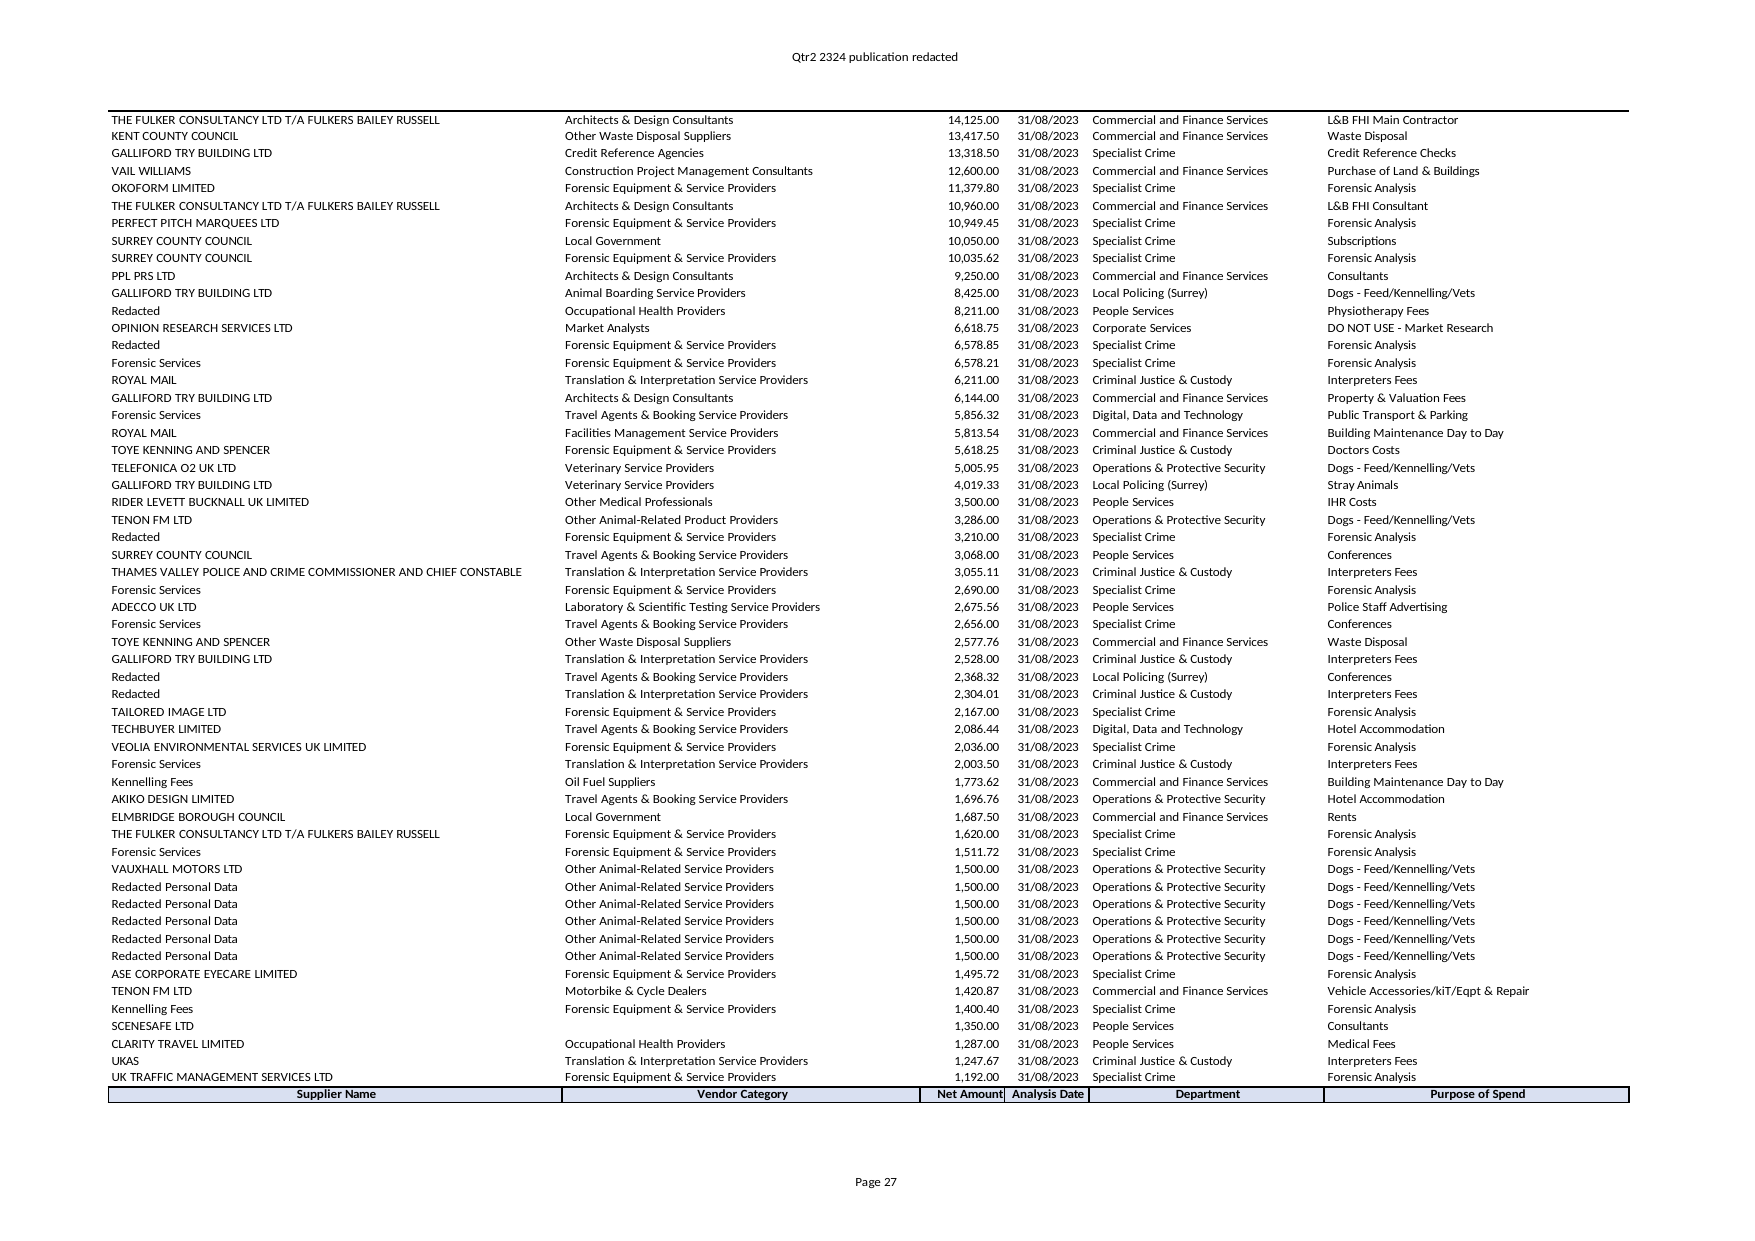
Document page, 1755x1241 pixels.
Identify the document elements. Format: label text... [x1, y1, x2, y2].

table_cell 31/08/2023 [1004, 268, 1089, 285]
table_cell Vehicle Accessories/kiT/Eqpt & Repair [1324, 984, 1629, 1001]
table_cell Travel Agents & Booking Service Providers [562, 721, 920, 739]
table_cell OKOFORM LIMITED [108, 181, 562, 198]
table_cell Forensic Analysis [1324, 844, 1629, 861]
table_cell People Services [1089, 1036, 1324, 1053]
table_cell Purchase of Land & Buildings [1324, 163, 1629, 181]
table_cell SURREY COUNTY COUNCIL [108, 547, 562, 564]
table_cell Forensic Analysis [1324, 215, 1629, 233]
table_cell 8,425.00 [920, 285, 1004, 303]
table_header Supplier Name [109, 1088, 561, 1102]
table_cell 31/08/2023 [1004, 407, 1089, 425]
table_cell Building Maintenance Day to Day [1324, 425, 1629, 442]
table_cell Dogs - Feed/Kennelling/Vets [1324, 460, 1629, 477]
table_cell GALLIFORD TRY BUILDING LTD [108, 285, 562, 303]
table_cell Medical Fees [1324, 1036, 1629, 1053]
table_header Vendor Category [563, 1088, 919, 1102]
table_cell 1,696.76 [920, 791, 1004, 809]
table_cell 1,687.50 [920, 809, 1004, 826]
table_cell TAILORED IMAGE LTD [108, 704, 562, 721]
table_cell Police Staff Advertising [1324, 599, 1629, 617]
table_cell Commercial and Finance Services [1089, 128, 1324, 146]
table_cell Forensic Equipment & Service Providers [562, 181, 920, 198]
table_cell Property & Valuation Fees [1324, 390, 1629, 407]
table_cell 31/08/2023 [1004, 634, 1089, 652]
table_cell Translation & Interpretation Service Providers [562, 1053, 920, 1071]
table_cell 6,618.75 [920, 320, 1004, 337]
table_cell 31/08/2023 [1004, 582, 1089, 599]
table_cell 10,949.45 [920, 215, 1004, 233]
table_cell UK TRAFFIC MANAGEMENT SERVICES LTD [108, 1071, 562, 1086]
table_cell 31/08/2023 [1004, 652, 1089, 669]
table_cell Commercial and Finance Services [1089, 984, 1324, 1001]
table_cell TENON FM LTD [108, 984, 562, 1001]
table_cell 31/08/2023 [1004, 879, 1089, 896]
table_cell 11,379.80 [920, 181, 1004, 198]
table_cell 12,600.00 [920, 163, 1004, 181]
table_cell Construction Project Management Consultants [562, 163, 920, 181]
table_cell Consultants [1324, 1018, 1629, 1036]
table_cell Corporate Services [1089, 320, 1324, 337]
table_cell 5,618.25 [920, 442, 1004, 460]
table_cell ELMBRIDGE BOROUGH COUNCIL [108, 809, 562, 826]
table_cell 31/08/2023 [1004, 112, 1089, 128]
table_cell KENT COUNTY COUNCIL [108, 128, 562, 146]
table_cell Specialist Crime [1089, 826, 1324, 844]
table_cell 31/08/2023 [1004, 966, 1089, 983]
table_cell 31/08/2023 [1004, 285, 1089, 303]
table_cell Forensic Analysis [1324, 355, 1629, 372]
table_cell 2,528.00 [920, 652, 1004, 669]
table_cell 10,960.00 [920, 198, 1004, 215]
table_cell Kennelling Fees [108, 1001, 562, 1018]
table_cell Dogs - Feed/Kennelling/Vets [1324, 512, 1629, 529]
table_header Analysis Date [1005, 1088, 1088, 1102]
table_cell 31/08/2023 [1004, 564, 1089, 582]
table_cell Oil Fuel Suppliers [562, 774, 920, 791]
table_header Purpose of Spend [1325, 1088, 1628, 1102]
table_header Department [1090, 1088, 1323, 1102]
table_cell Dogs - Feed/Kennelling/Vets [1324, 285, 1629, 303]
table_cell Forensic Equipment & Service Providers [562, 704, 920, 721]
table_cell Commercial and Finance Services [1089, 774, 1324, 791]
table_cell Specialist Crime [1089, 966, 1324, 983]
table_cell 31/08/2023 [1004, 809, 1089, 826]
table_cell CLARITY TRAVEL LIMITED [108, 1036, 562, 1053]
table_cell Commercial and Finance Services [1089, 268, 1324, 285]
table_cell Occupational Health Providers [562, 303, 920, 320]
table_cell Architects & Design Consultants [562, 390, 920, 407]
table_cell Forensic Analysis [1324, 338, 1629, 355]
table_cell 31/08/2023 [1004, 320, 1089, 337]
table_cell Operations & Protective Security [1089, 914, 1324, 931]
table_cell 31/08/2023 [1004, 914, 1089, 931]
table_cell 1,500.00 [920, 914, 1004, 931]
table_cell Other Medical Professionals [562, 495, 920, 512]
table_cell Building Maintenance Day to Day [1324, 774, 1629, 791]
table_cell 10,050.00 [920, 233, 1004, 250]
table_cell 1,192.00 [920, 1071, 1004, 1086]
table_cell Veterinary Service Providers [562, 460, 920, 477]
table_cell Physiotherapy Fees [1324, 303, 1629, 320]
table_cell 31/08/2023 [1004, 442, 1089, 460]
table_cell Specialist Crime [1089, 355, 1324, 372]
table_cell Occupational Health Providers [562, 1036, 920, 1053]
table_cell Waste Disposal [1324, 128, 1629, 146]
table_cell Criminal Justice & Custody [1089, 756, 1324, 774]
table_cell Veterinary Service Providers [562, 477, 920, 494]
table_cell Forensic Equipment & Service Providers [562, 215, 920, 233]
table_cell Kennelling Fees [108, 774, 562, 791]
table_cell 31/08/2023 [1004, 617, 1089, 634]
table_header Net Amount [921, 1088, 1004, 1102]
table_cell Specialist Crime [1089, 844, 1324, 861]
table_cell Rents [1324, 809, 1629, 826]
table_cell 6,211.00 [920, 372, 1004, 390]
table_cell Forensic Analysis [1324, 826, 1629, 844]
table_cell Translation & Interpretation Service Providers [562, 652, 920, 669]
table_cell 31/08/2023 [1004, 128, 1089, 146]
table_cell TECHBUYER LIMITED [108, 721, 562, 739]
table_cell 2,656.00 [920, 617, 1004, 634]
table_cell Doctors Costs [1324, 442, 1629, 460]
table_cell 31/08/2023 [1004, 233, 1089, 250]
table_cell 31/08/2023 [1004, 303, 1089, 320]
table_cell Redacted Personal Data [108, 949, 562, 966]
table_cell 6,578.85 [920, 338, 1004, 355]
table_cell Forensic Equipment & Service Providers [562, 966, 920, 983]
table_cell Criminal Justice & Custody [1089, 652, 1324, 669]
table_cell Conferences [1324, 617, 1629, 634]
table_cell Travel Agents & Booking Service Providers [562, 547, 920, 564]
table_cell Other Animal-Related Service Providers [562, 931, 920, 948]
table_cell Travel Agents & Booking Service Providers [562, 669, 920, 687]
table_cell 31/08/2023 [1004, 163, 1089, 181]
table_cell 1,773.62 [920, 774, 1004, 791]
table_cell Other Animal-Related Service Providers [562, 949, 920, 966]
table_cell Forensic Equipment & Service Providers [562, 338, 920, 355]
table_cell THAMES VALLEY POLICE AND CRIME COMMISSIONER AND CHIEF CONSTABLE [108, 564, 562, 582]
table_cell Dogs - Feed/Kennelling/Vets [1324, 861, 1629, 879]
table_cell SCENESAFE LTD [108, 1018, 562, 1036]
table_cell Specialist Crime [1089, 181, 1324, 198]
table_cell 6,144.00 [920, 390, 1004, 407]
table_cell 1,500.00 [920, 931, 1004, 948]
table_cell Architects & Design Consultants [562, 198, 920, 215]
table_cell Hotel Accommodation [1324, 791, 1629, 809]
table_cell Operations & Protective Security [1089, 949, 1324, 966]
table_cell 31/08/2023 [1004, 250, 1089, 268]
table_cell Other Animal-Related Service Providers [562, 879, 920, 896]
table_cell 31/08/2023 [1004, 599, 1089, 617]
table_cell Operations & Protective Security [1089, 791, 1324, 809]
table_cell Interpreters Fees [1324, 372, 1629, 390]
table_cell L&B FHI Main Contractor [1324, 112, 1629, 128]
table_cell Forensic Equipment & Service Providers [562, 739, 920, 756]
table_cell 5,005.95 [920, 460, 1004, 477]
table_cell Translation & Interpretation Service Providers [562, 564, 920, 582]
table_cell Translation & Interpretation Service Providers [562, 687, 920, 704]
table_cell THE FULKER CONSULTANCY LTD T/A FULKERS BAILEY RUSSELL [108, 112, 562, 128]
table_cell 1,500.00 [920, 861, 1004, 879]
table_cell TOYE KENNING AND SPENCER [108, 442, 562, 460]
table_cell Redacted Personal Data [108, 879, 562, 896]
table_cell 31/08/2023 [1004, 931, 1089, 948]
table_cell 31/08/2023 [1004, 215, 1089, 233]
table_cell Credit Reference Checks [1324, 146, 1629, 163]
table_cell 14,125.00 [920, 112, 1004, 128]
table_cell GALLIFORD TRY BUILDING LTD [108, 390, 562, 407]
table_cell Specialist Crime [1089, 704, 1324, 721]
table_cell 31/08/2023 [1004, 844, 1089, 861]
table_cell ROYAL MAIL [108, 425, 562, 442]
table_cell Local Government [562, 233, 920, 250]
table_cell Operations & Protective Security [1089, 879, 1324, 896]
table_cell Interpreters Fees [1324, 652, 1629, 669]
table_cell Local Policing (Surrey) [1089, 285, 1324, 303]
table_cell Local Government [562, 809, 920, 826]
table_cell Redacted Personal Data [108, 914, 562, 931]
table_cell Forensic Equipment & Service Providers [562, 355, 920, 372]
table_cell Commercial and Finance Services [1089, 112, 1324, 128]
table_cell Forensic Equipment & Service Providers [562, 582, 920, 599]
table_cell Architects & Design Consultants [562, 268, 920, 285]
table_cell 2,675.56 [920, 599, 1004, 617]
table_cell IHR Costs [1324, 495, 1629, 512]
table_cell Translation & Interpretation Service Providers [562, 756, 920, 774]
table_cell Forensic Equipment & Service Providers [562, 826, 920, 844]
table_cell Laboratory & Scientific Testing Service Providers [562, 599, 920, 617]
table_cell 13,417.50 [920, 128, 1004, 146]
table_cell 2,036.00 [920, 739, 1004, 756]
table_cell Digital, Data and Technology [1089, 721, 1324, 739]
table_cell 2,577.76 [920, 634, 1004, 652]
table_cell Translation & Interpretation Service Providers [562, 372, 920, 390]
table_cell Redacted Personal Data [108, 896, 562, 913]
table_cell 8,211.00 [920, 303, 1004, 320]
table_cell Redacted [108, 687, 562, 704]
table_cell 31/08/2023 [1004, 861, 1089, 879]
table_cell Other Waste Disposal Suppliers [562, 128, 920, 146]
table_cell 31/08/2023 [1004, 1018, 1089, 1036]
table_cell RIDER LEVETT BUCKNALL UK LIMITED [108, 495, 562, 512]
table_cell Interpreters Fees [1324, 687, 1629, 704]
table_cell Specialist Crime [1089, 215, 1324, 233]
table_cell 2,086.44 [920, 721, 1004, 739]
table_cell Other Animal-Related Product Providers [562, 512, 920, 529]
table_cell Dogs - Feed/Kennelling/Vets [1324, 879, 1629, 896]
table_cell PERFECT PITCH MARQUEES LTD [108, 215, 562, 233]
table_cell L&B FHI Consultant [1324, 198, 1629, 215]
table_cell Redacted [108, 303, 562, 320]
table_cell 10,035.62 [920, 250, 1004, 268]
table_cell Forensic Equipment & Service Providers [562, 529, 920, 547]
table_cell UKAS [108, 1053, 562, 1071]
table_cell 31/08/2023 [1004, 774, 1089, 791]
table_cell 31/08/2023 [1004, 756, 1089, 774]
table_cell Operations & Protective Security [1089, 896, 1324, 913]
table_cell Forensic Equipment & Service Providers [562, 1001, 920, 1018]
table_cell Commercial and Finance Services [1089, 198, 1324, 215]
table_cell Redacted [108, 669, 562, 687]
table_cell 31/08/2023 [1004, 372, 1089, 390]
table_cell Operations & Protective Security [1089, 931, 1324, 948]
table_cell TOYE KENNING AND SPENCER [108, 634, 562, 652]
table_cell Motorbike & Cycle Dealers [562, 984, 920, 1001]
table_cell Hotel Accommodation [1324, 721, 1629, 739]
table_cell Forensic Analysis [1324, 250, 1629, 268]
table_cell People Services [1089, 495, 1324, 512]
table_cell 1,500.00 [920, 879, 1004, 896]
table_cell Conferences [1324, 669, 1629, 687]
table_cell Redacted Personal Data [108, 931, 562, 948]
table_cell Forensic Services [108, 407, 562, 425]
table_cell 2,304.01 [920, 687, 1004, 704]
table_cell 1,420.87 [920, 984, 1004, 1001]
table_cell 31/08/2023 [1004, 495, 1089, 512]
table_cell 31/08/2023 [1004, 949, 1089, 966]
table_cell People Services [1089, 303, 1324, 320]
table_cell Specialist Crime [1089, 146, 1324, 163]
table_cell Travel Agents & Booking Service Providers [562, 617, 920, 634]
table_cell 31/08/2023 [1004, 338, 1089, 355]
table_cell VAIL WILLIAMS [108, 163, 562, 181]
table_cell 1,500.00 [920, 896, 1004, 913]
table_cell 31/08/2023 [1004, 512, 1089, 529]
table_cell Facilities Management Service Providers [562, 425, 920, 442]
table_cell 3,210.00 [920, 529, 1004, 547]
table_cell Local Policing (Surrey) [1089, 669, 1324, 687]
table_cell TENON FM LTD [108, 512, 562, 529]
table_cell 1,350.00 [920, 1018, 1004, 1036]
table_cell Commercial and Finance Services [1089, 634, 1324, 652]
table_cell 1,511.72 [920, 844, 1004, 861]
table_cell 3,068.00 [920, 547, 1004, 564]
table_cell Local Policing (Surrey) [1089, 477, 1324, 494]
table_cell 31/08/2023 [1004, 355, 1089, 372]
table_cell 9,250.00 [920, 268, 1004, 285]
table_cell 5,813.54 [920, 425, 1004, 442]
table_cell Forensic Analysis [1324, 529, 1629, 547]
table_cell Operations & Protective Security [1089, 512, 1324, 529]
table_cell Public Transport & Parking [1324, 407, 1629, 425]
table_cell Forensic Analysis [1324, 966, 1629, 983]
table_cell Forensic Services [108, 617, 562, 634]
table_cell DO NOT USE - Market Research [1324, 320, 1629, 337]
table_cell Travel Agents & Booking Service Providers [562, 791, 920, 809]
table_cell Interpreters Fees [1324, 756, 1629, 774]
table_cell VAUXHALL MOTORS LTD [108, 861, 562, 879]
table_cell THE FULKER CONSULTANCY LTD T/A FULKERS BAILEY RUSSELL [108, 826, 562, 844]
table_cell [562, 1018, 920, 1036]
table_cell Specialist Crime [1089, 529, 1324, 547]
table_cell SURREY COUNTY COUNCIL [108, 233, 562, 250]
table_cell Forensic Equipment & Service Providers [562, 442, 920, 460]
table_cell 31/08/2023 [1004, 460, 1089, 477]
table_cell Criminal Justice & Custody [1089, 372, 1324, 390]
table_cell Subscriptions [1324, 233, 1629, 250]
table_cell ASE CORPORATE EYECARE LIMITED [108, 966, 562, 983]
table_cell 1,500.00 [920, 949, 1004, 966]
table_cell Operations & Protective Security [1089, 861, 1324, 879]
table_cell 31/08/2023 [1004, 1053, 1089, 1071]
table_cell 1,247.67 [920, 1053, 1004, 1071]
table_cell Market Analysts [562, 320, 920, 337]
table_cell PPL PRS LTD [108, 268, 562, 285]
table_cell Specialist Crime [1089, 233, 1324, 250]
table_cell Digital, Data and Technology [1089, 407, 1324, 425]
table_cell Waste Disposal [1324, 634, 1629, 652]
table_cell Redacted [108, 529, 562, 547]
table_cell Specialist Crime [1089, 250, 1324, 268]
table_cell GALLIFORD TRY BUILDING LTD [108, 146, 562, 163]
table_cell 1,495.72 [920, 966, 1004, 983]
table_cell 3,286.00 [920, 512, 1004, 529]
table_cell Dogs - Feed/Kennelling/Vets [1324, 896, 1629, 913]
table_cell 3,500.00 [920, 495, 1004, 512]
table_cell 31/08/2023 [1004, 791, 1089, 809]
table_cell Forensic Services [108, 582, 562, 599]
table_cell Credit Reference Agencies [562, 146, 920, 163]
table_cell Commercial and Finance Services [1089, 390, 1324, 407]
table_cell OPINION RESEARCH SERVICES LTD [108, 320, 562, 337]
table_cell Specialist Crime [1089, 739, 1324, 756]
table_cell Criminal Justice & Custody [1089, 1053, 1324, 1071]
table_cell 31/08/2023 [1004, 146, 1089, 163]
table_cell 31/08/2023 [1004, 896, 1089, 913]
table_cell 31/08/2023 [1004, 1001, 1089, 1018]
table_cell THE FULKER CONSULTANCY LTD T/A FULKERS BAILEY RUSSELL [108, 198, 562, 215]
table_cell VEOLIA ENVIRONMENTAL SERVICES UK LIMITED [108, 739, 562, 756]
table_cell Forensic Analysis [1324, 1071, 1629, 1086]
table_cell Dogs - Feed/Kennelling/Vets [1324, 914, 1629, 931]
table_cell 2,690.00 [920, 582, 1004, 599]
table_cell 31/08/2023 [1004, 984, 1089, 1001]
table_cell 31/08/2023 [1004, 477, 1089, 494]
table_cell Criminal Justice & Custody [1089, 687, 1324, 704]
table_cell Forensic Equipment & Service Providers [562, 844, 920, 861]
table_cell ADECCO UK LTD [108, 599, 562, 617]
table_cell Conferences [1324, 547, 1629, 564]
table_cell 31/08/2023 [1004, 739, 1089, 756]
table_cell 31/08/2023 [1004, 529, 1089, 547]
table_cell Architects & Design Consultants [562, 112, 920, 128]
table_cell People Services [1089, 547, 1324, 564]
table_cell Forensic Services [108, 756, 562, 774]
table_cell Specialist Crime [1089, 1001, 1324, 1018]
table_cell Criminal Justice & Custody [1089, 564, 1324, 582]
table_cell 31/08/2023 [1004, 826, 1089, 844]
table_cell Redacted [108, 338, 562, 355]
table_cell 1,620.00 [920, 826, 1004, 844]
table_cell Interpreters Fees [1324, 1053, 1629, 1071]
table_cell People Services [1089, 599, 1324, 617]
table_cell Interpreters Fees [1324, 564, 1629, 582]
table_cell 31/08/2023 [1004, 181, 1089, 198]
table_cell 31/08/2023 [1004, 1071, 1089, 1086]
table_cell Specialist Crime [1089, 1071, 1324, 1086]
table_cell Commercial and Finance Services [1089, 163, 1324, 181]
table_cell 31/08/2023 [1004, 721, 1089, 739]
table_cell Other Animal-Related Service Providers [562, 861, 920, 879]
table_cell Operations & Protective Security [1089, 460, 1324, 477]
table_cell 2,003.50 [920, 756, 1004, 774]
table_cell Forensic Analysis [1324, 739, 1629, 756]
table_cell Other Waste Disposal Suppliers [562, 634, 920, 652]
table_cell Specialist Crime [1089, 338, 1324, 355]
table_cell Forensic Equipment & Service Providers [562, 1071, 920, 1086]
table_cell 2,167.00 [920, 704, 1004, 721]
table_cell Animal Boarding Service Providers [562, 285, 920, 303]
table_cell Forensic Equipment & Service Providers [562, 250, 920, 268]
table_cell 31/08/2023 [1004, 669, 1089, 687]
table_cell People Services [1089, 1018, 1324, 1036]
table_cell Forensic Services [108, 355, 562, 372]
table_cell Specialist Crime [1089, 617, 1324, 634]
table_cell 1,400.40 [920, 1001, 1004, 1018]
table_cell 3,055.11 [920, 564, 1004, 582]
table_cell 31/08/2023 [1004, 390, 1089, 407]
table_cell 31/08/2023 [1004, 425, 1089, 442]
table_cell Commercial and Finance Services [1089, 425, 1324, 442]
table_cell Dogs - Feed/Kennelling/Vets [1324, 949, 1629, 966]
table_cell Forensic Services [108, 844, 562, 861]
table_cell Consultants [1324, 268, 1629, 285]
table_cell Forensic Analysis [1324, 704, 1629, 721]
table_cell 31/08/2023 [1004, 1036, 1089, 1053]
table_cell 6,578.21 [920, 355, 1004, 372]
table_cell 31/08/2023 [1004, 198, 1089, 215]
table_cell 1,287.00 [920, 1036, 1004, 1053]
table_cell 31/08/2023 [1004, 687, 1089, 704]
table_cell Forensic Analysis [1324, 181, 1629, 198]
table_cell Other Animal-Related Service Providers [562, 896, 920, 913]
table_cell 5,856.32 [920, 407, 1004, 425]
table_cell TELEFONICA O2 UK LTD [108, 460, 562, 477]
table_cell Criminal Justice & Custody [1089, 442, 1324, 460]
table_cell ROYAL MAIL [108, 372, 562, 390]
table_cell Stray Animals [1324, 477, 1629, 494]
table_cell GALLIFORD TRY BUILDING LTD [108, 477, 562, 494]
table_cell 13,318.50 [920, 146, 1004, 163]
table_cell Forensic Analysis [1324, 582, 1629, 599]
table_cell Specialist Crime [1089, 582, 1324, 599]
table_cell 4,019.33 [920, 477, 1004, 494]
table_cell GALLIFORD TRY BUILDING LTD [108, 652, 562, 669]
table_cell SURREY COUNTY COUNCIL [108, 250, 562, 268]
table_cell 31/08/2023 [1004, 704, 1089, 721]
table_cell Travel Agents & Booking Service Providers [562, 407, 920, 425]
table_cell Commercial and Finance Services [1089, 809, 1324, 826]
table_cell 31/08/2023 [1004, 547, 1089, 564]
table_cell Other Animal-Related Service Providers [562, 914, 920, 931]
table_cell Dogs - Feed/Kennelling/Vets [1324, 931, 1629, 948]
table_cell 2,368.32 [920, 669, 1004, 687]
table_cell AKIKO DESIGN LIMITED [108, 791, 562, 809]
table_cell Forensic Analysis [1324, 1001, 1629, 1018]
